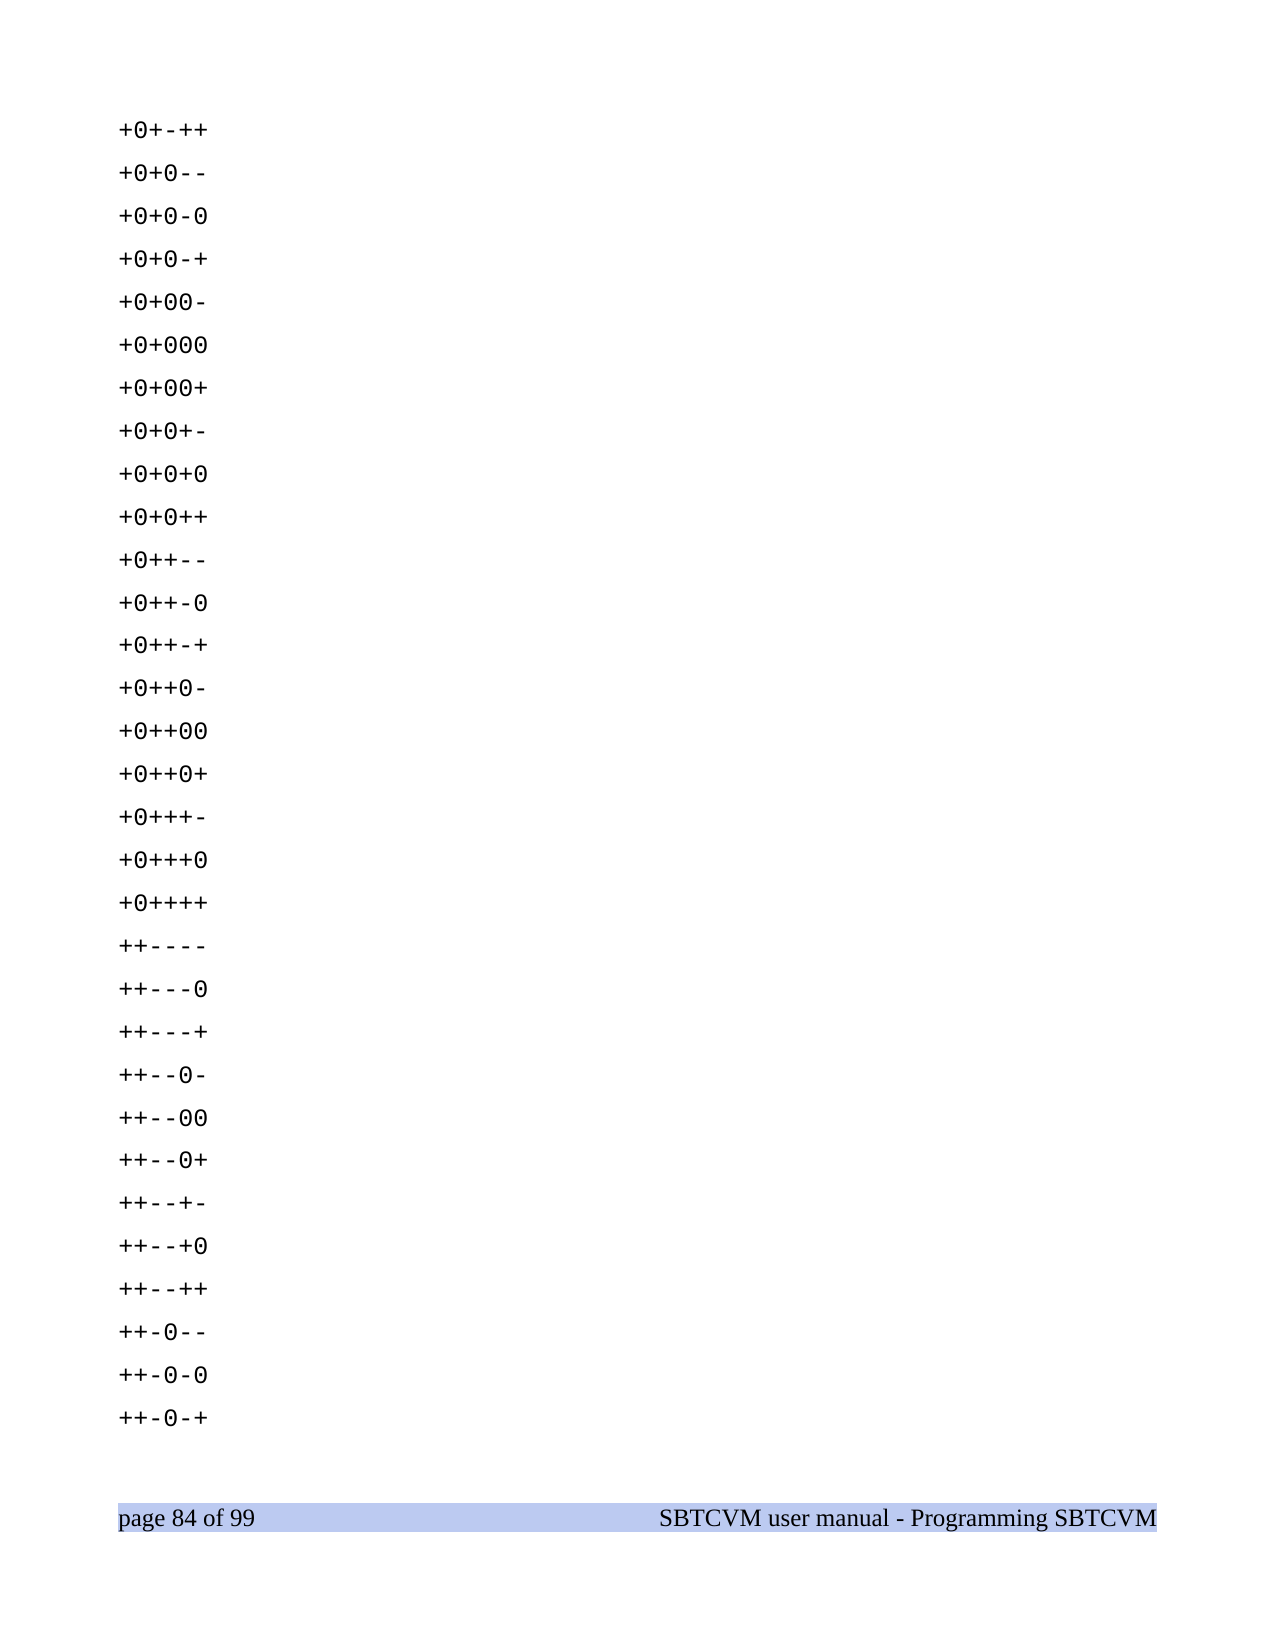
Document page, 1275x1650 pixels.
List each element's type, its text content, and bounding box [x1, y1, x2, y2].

text ++--0+ [118, 1148, 1157, 1176]
text +0++-0 [118, 590, 1157, 618]
text ++--00 [118, 1105, 1157, 1133]
text ++-0-- [118, 1320, 1157, 1348]
text +0++-- [118, 547, 1157, 576]
text +0++++ [118, 891, 1157, 919]
text ++---+ [118, 1019, 1157, 1048]
text +0+00+ [118, 376, 1157, 404]
text +0++0- [118, 676, 1157, 704]
text +0++0+ [118, 762, 1157, 790]
text ++-0-0 [118, 1363, 1157, 1391]
text ++---0 [118, 976, 1157, 1005]
text ++--+- [118, 1191, 1157, 1219]
text +0+0-0 [118, 204, 1157, 232]
text +0+++- [118, 805, 1157, 833]
text ++-0-+ [118, 1406, 1157, 1434]
text +0+0-- [118, 161, 1157, 189]
text +0+0++ [118, 504, 1157, 533]
text ++--+0 [118, 1234, 1157, 1262]
text +0+000 [118, 333, 1157, 361]
text +0++00 [118, 719, 1157, 747]
text ++--++ [118, 1277, 1157, 1305]
text +0+00- [118, 290, 1157, 318]
text ++--0- [118, 1062, 1157, 1091]
text +0+0-+ [118, 247, 1157, 275]
text +0++-+ [118, 633, 1157, 661]
text +0+-++ [118, 118, 1157, 146]
text +0+0+- [118, 418, 1157, 447]
text ++---- [118, 933, 1157, 962]
text +0+0+0 [118, 461, 1157, 490]
text +0+++0 [118, 848, 1157, 876]
